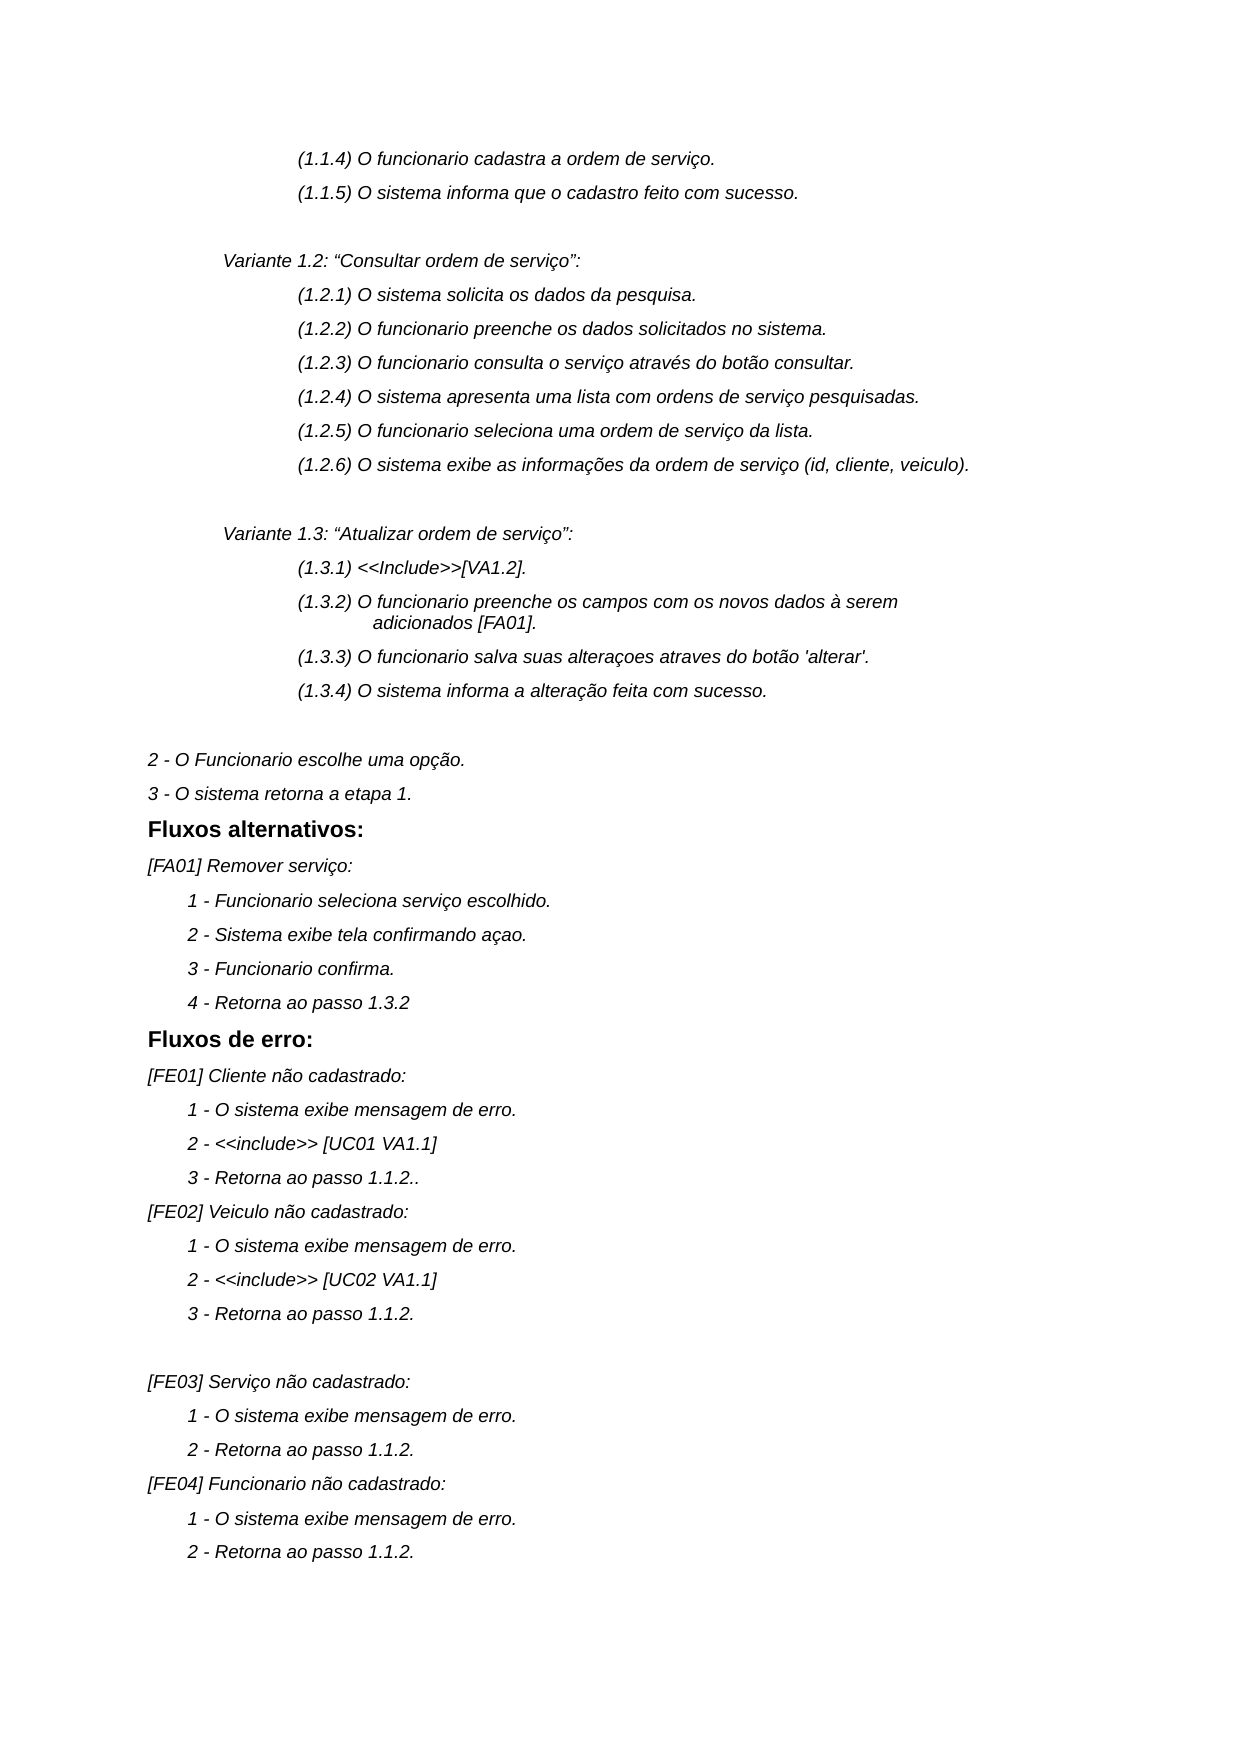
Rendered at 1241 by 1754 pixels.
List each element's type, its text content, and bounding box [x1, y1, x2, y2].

text Variante 1.2: “Consultar ordem de serviço”: [148, 250, 1092, 271]
text (1.2.6) O sistema exibe as informações da ordem de serviço (id, cliente, veiculo). [148, 454, 1092, 476]
text [FE03] Serviço não cadastrado: [148, 1371, 1092, 1393]
text (1.3.1) <<Include>>[VA1.2]. [148, 556, 1092, 578]
text (1.3.4) O sistema informa a alteração feita com sucesso. [148, 680, 1092, 702]
text Variante 1.3: “Atualizar ordem de serviço”: [148, 522, 1092, 544]
text (1.2.1) O sistema solicita os dados da pesquisa. [148, 284, 1092, 306]
text [FA01] Remover serviço: [148, 855, 1092, 877]
text 2 - Retorna ao passo 1.1.2. [187, 1439, 1092, 1461]
text Fluxos de erro: [148, 1026, 1092, 1052]
text (1.2.3) O funcionario consulta o serviço através do botão consultar. [148, 352, 1092, 374]
text 4 - Retorna ao passo 1.3.2 [187, 992, 1092, 1013]
text 3 - Retorna ao passo 1.1.2.. [187, 1167, 1092, 1188]
text 1 - O sistema exibe mensagem de erro. [187, 1405, 1092, 1427]
text [FE01] Cliente não cadastrado: [148, 1064, 1092, 1086]
text (1.3.3) O funcionario salva suas alteraçoes atraves do botão 'alterar'. [148, 646, 1092, 668]
text (1.1.5) O sistema informa que o cadastro feito com sucesso. [148, 182, 1092, 203]
text 3 - Retorna ao passo 1.1.2. [187, 1303, 1092, 1324]
text 1 - Funcionario seleciona serviço escolhido. [187, 889, 1092, 911]
text (1.2.4) O sistema apresenta uma lista com ordens de serviço pesquisadas. [148, 386, 1092, 408]
text Fluxos alternativos: [148, 816, 1092, 843]
text 2 - <<include>> [UC01 VA1.1] [187, 1133, 1092, 1154]
text (1.2.2) O funcionario preenche os dados solicitados no sistema. [148, 318, 1092, 339]
text [FE04] Funcionario não cadastrado: [148, 1473, 1092, 1495]
text 3 - O sistema retorna a etapa 1. [148, 782, 1092, 804]
text 2 - <<include>> [UC02 VA1.1] [187, 1269, 1092, 1290]
text 1 - O sistema exibe mensagem de erro. [187, 1235, 1092, 1256]
text 1 - O sistema exibe mensagem de erro. [187, 1098, 1092, 1120]
text 2 - Sistema exibe tela confirmando açao. [187, 923, 1092, 945]
text 2 - O Funcionario escolhe uma opção. [148, 748, 1092, 770]
text 2 - Retorna ao passo 1.1.2. [187, 1541, 1092, 1563]
text [FE02] Veiculo não cadastrado: [148, 1201, 1092, 1222]
text (1.1.4) O funcionario cadastra a ordem de serviço. [148, 148, 1092, 169]
text 1 - O sistema exibe mensagem de erro. [187, 1507, 1092, 1529]
text (1.2.5) O funcionario seleciona uma ordem de serviço da lista. [148, 420, 1092, 442]
text (1.3.2) O funcionario preenche os campos com os novos dados à serem adicionados [FA01]. [148, 591, 1092, 634]
text 3 - Funcionario confirma. [187, 957, 1092, 979]
